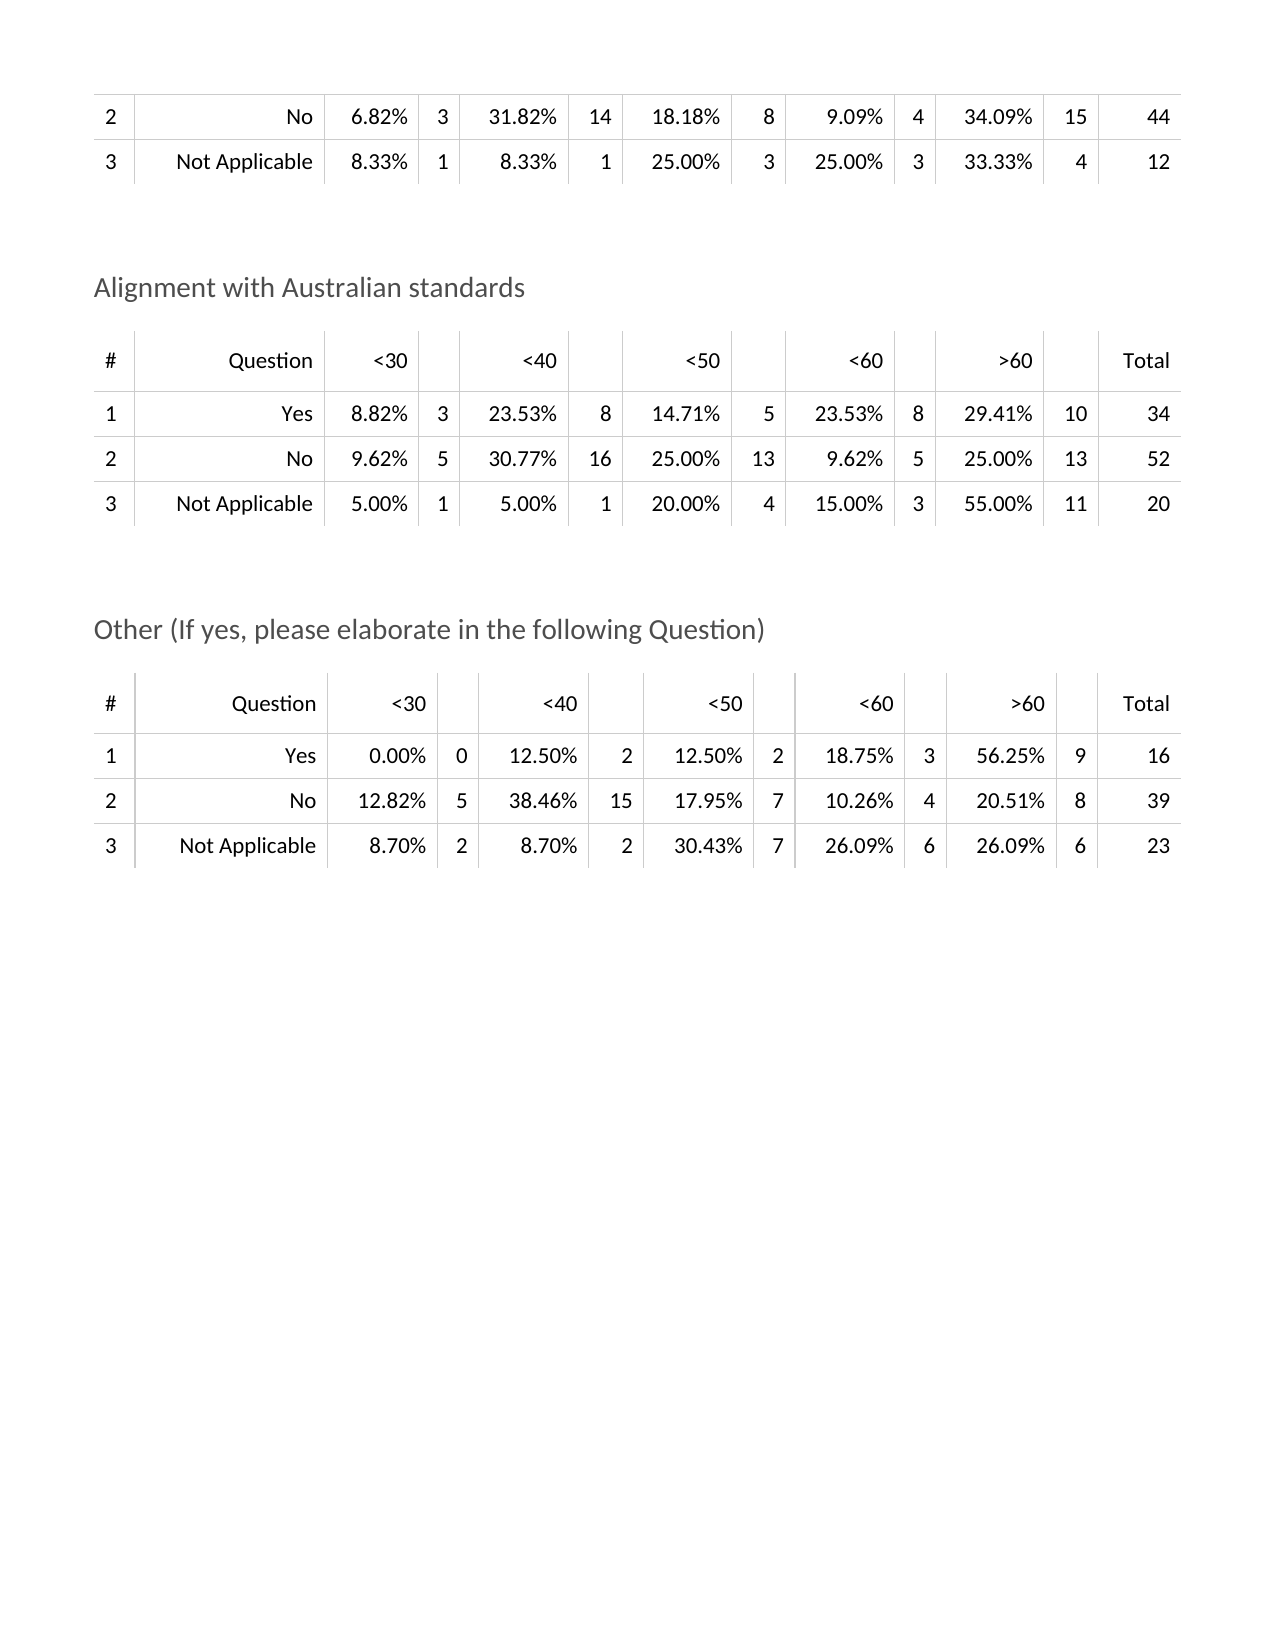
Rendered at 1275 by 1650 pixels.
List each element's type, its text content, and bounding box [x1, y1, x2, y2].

table_cell 20.00% [623, 482, 731, 526]
table_cell 12.82% [328, 779, 437, 823]
table_cell 11 [1044, 482, 1098, 526]
table_cell 23.53% [460, 392, 568, 436]
table_header [732, 331, 785, 391]
table_cell 3 [94, 482, 134, 526]
table_header <50 [644, 673, 753, 733]
table_cell 7 [754, 824, 794, 868]
text Other (If yes, please elaborate in the following Question) [94, 611, 1181, 647]
table_cell 5 [438, 779, 478, 823]
table_header <30 [325, 331, 418, 391]
table_cell 12 [1099, 140, 1181, 184]
table_cell 16 [569, 437, 622, 481]
table_cell 20 [1099, 482, 1181, 526]
table_cell 2 [94, 95, 134, 139]
table_cell 3 [419, 95, 459, 139]
table_cell 8.82% [325, 392, 418, 436]
table_header <60 [786, 331, 894, 391]
table_cell 8.33% [325, 140, 418, 184]
table_cell 2 [94, 437, 134, 481]
table_cell 18.75% [796, 734, 904, 778]
table_cell 1 [419, 482, 459, 526]
table_cell 23 [1098, 824, 1181, 868]
table_header <50 [623, 331, 731, 391]
table_cell 12.50% [644, 734, 753, 778]
table_cell 14 [569, 95, 622, 139]
table_header [438, 673, 478, 733]
table_header [1044, 331, 1098, 391]
table_cell No [135, 437, 324, 481]
table_cell 2 [438, 824, 478, 868]
table_cell 1 [419, 140, 459, 184]
table_cell 8 [1057, 779, 1097, 823]
table_header [589, 673, 643, 733]
table_cell 52 [1099, 437, 1181, 481]
table_cell 56.25% [947, 734, 1056, 778]
table_cell 4 [905, 779, 946, 823]
table_cell 25.00% [936, 437, 1043, 481]
table_cell 4 [732, 482, 785, 526]
table_cell 8.70% [479, 824, 588, 868]
table_cell 6 [905, 824, 946, 868]
table_header [569, 331, 622, 391]
table_cell 29.41% [936, 392, 1043, 436]
table_cell 26.09% [796, 824, 904, 868]
table_header Question [136, 673, 327, 733]
table_cell 26.09% [947, 824, 1056, 868]
table_cell 9 [1057, 734, 1097, 778]
table_cell 15 [1044, 95, 1098, 139]
table_cell 55.00% [936, 482, 1043, 526]
table_cell 44 [1099, 95, 1181, 139]
table_header [905, 673, 946, 733]
table_cell 33.33% [936, 140, 1043, 184]
table_header Total [1098, 673, 1181, 733]
table_cell 30.77% [460, 437, 568, 481]
table_cell 20.51% [947, 779, 1056, 823]
table_cell 38.46% [479, 779, 588, 823]
table_cell No [136, 779, 327, 823]
table_cell 9.62% [325, 437, 418, 481]
table_cell 4 [895, 95, 935, 139]
table_cell 3 [94, 824, 134, 868]
table_header Total [1099, 331, 1181, 391]
table_cell 1 [94, 392, 134, 436]
table_cell 3 [732, 140, 785, 184]
table_cell 5 [419, 437, 459, 481]
table_cell 17.95% [644, 779, 753, 823]
table_cell 31.82% [460, 95, 568, 139]
table_header # [94, 331, 134, 391]
table_cell 3 [895, 140, 935, 184]
table_cell 5.00% [460, 482, 568, 526]
table_cell 7 [754, 779, 794, 823]
table_header [754, 673, 794, 733]
table_cell 8 [569, 392, 622, 436]
table_cell 6 [1057, 824, 1097, 868]
table_header [419, 331, 459, 391]
table_cell 3 [895, 482, 935, 526]
table_cell 15 [589, 779, 643, 823]
text Alignment with Australian standards [94, 269, 1181, 304]
table_header <40 [479, 673, 588, 733]
table_cell 12.50% [479, 734, 588, 778]
table_cell 5.00% [325, 482, 418, 526]
table_cell 10 [1044, 392, 1098, 436]
table_cell 30.43% [644, 824, 753, 868]
table_cell Not Applicable [135, 482, 324, 526]
table_cell 25.00% [786, 140, 894, 184]
table_cell 3 [905, 734, 946, 778]
table_cell 0 [438, 734, 478, 778]
table_cell 3 [419, 392, 459, 436]
table_cell 9.09% [786, 95, 894, 139]
table_cell 8 [895, 392, 935, 436]
table_cell 23.53% [786, 392, 894, 436]
table_cell 8 [732, 95, 785, 139]
table_cell 9.62% [786, 437, 894, 481]
table_cell 15.00% [786, 482, 894, 526]
table_cell 3 [94, 140, 134, 184]
table_cell 16 [1098, 734, 1181, 778]
table_header >60 [936, 331, 1043, 391]
table_header [895, 331, 935, 391]
table_cell 2 [754, 734, 794, 778]
table_cell 18.18% [623, 95, 731, 139]
table_header Question [135, 331, 324, 391]
table_cell 4 [1044, 140, 1098, 184]
table_cell 2 [589, 734, 643, 778]
table_cell Not Applicable [136, 824, 327, 868]
table_cell 25.00% [623, 140, 731, 184]
table_cell No [135, 95, 324, 139]
table_header <60 [796, 673, 904, 733]
table_cell 2 [589, 824, 643, 868]
table_header <30 [328, 673, 437, 733]
table_cell Not Applicable [135, 140, 324, 184]
table_cell 5 [732, 392, 785, 436]
table_cell 39 [1098, 779, 1181, 823]
table_cell 0.00% [328, 734, 437, 778]
table_cell 8.70% [328, 824, 437, 868]
table_cell 8.33% [460, 140, 568, 184]
table_cell Yes [135, 392, 324, 436]
table_cell 13 [732, 437, 785, 481]
table_cell 1 [569, 140, 622, 184]
table_cell 13 [1044, 437, 1098, 481]
table_header # [94, 673, 134, 733]
table_cell 1 [94, 734, 134, 778]
table_cell 34 [1099, 392, 1181, 436]
table_cell 34.09% [936, 95, 1043, 139]
table_cell 10.26% [796, 779, 904, 823]
table_header <40 [460, 331, 568, 391]
table_cell 25.00% [623, 437, 731, 481]
table_cell 5 [895, 437, 935, 481]
table_cell Yes [136, 734, 327, 778]
table_cell 6.82% [325, 95, 418, 139]
table_cell 1 [569, 482, 622, 526]
table_cell 14.71% [623, 392, 731, 436]
table_header >60 [947, 673, 1056, 733]
table_header [1057, 673, 1097, 733]
table_cell 2 [94, 779, 134, 823]
